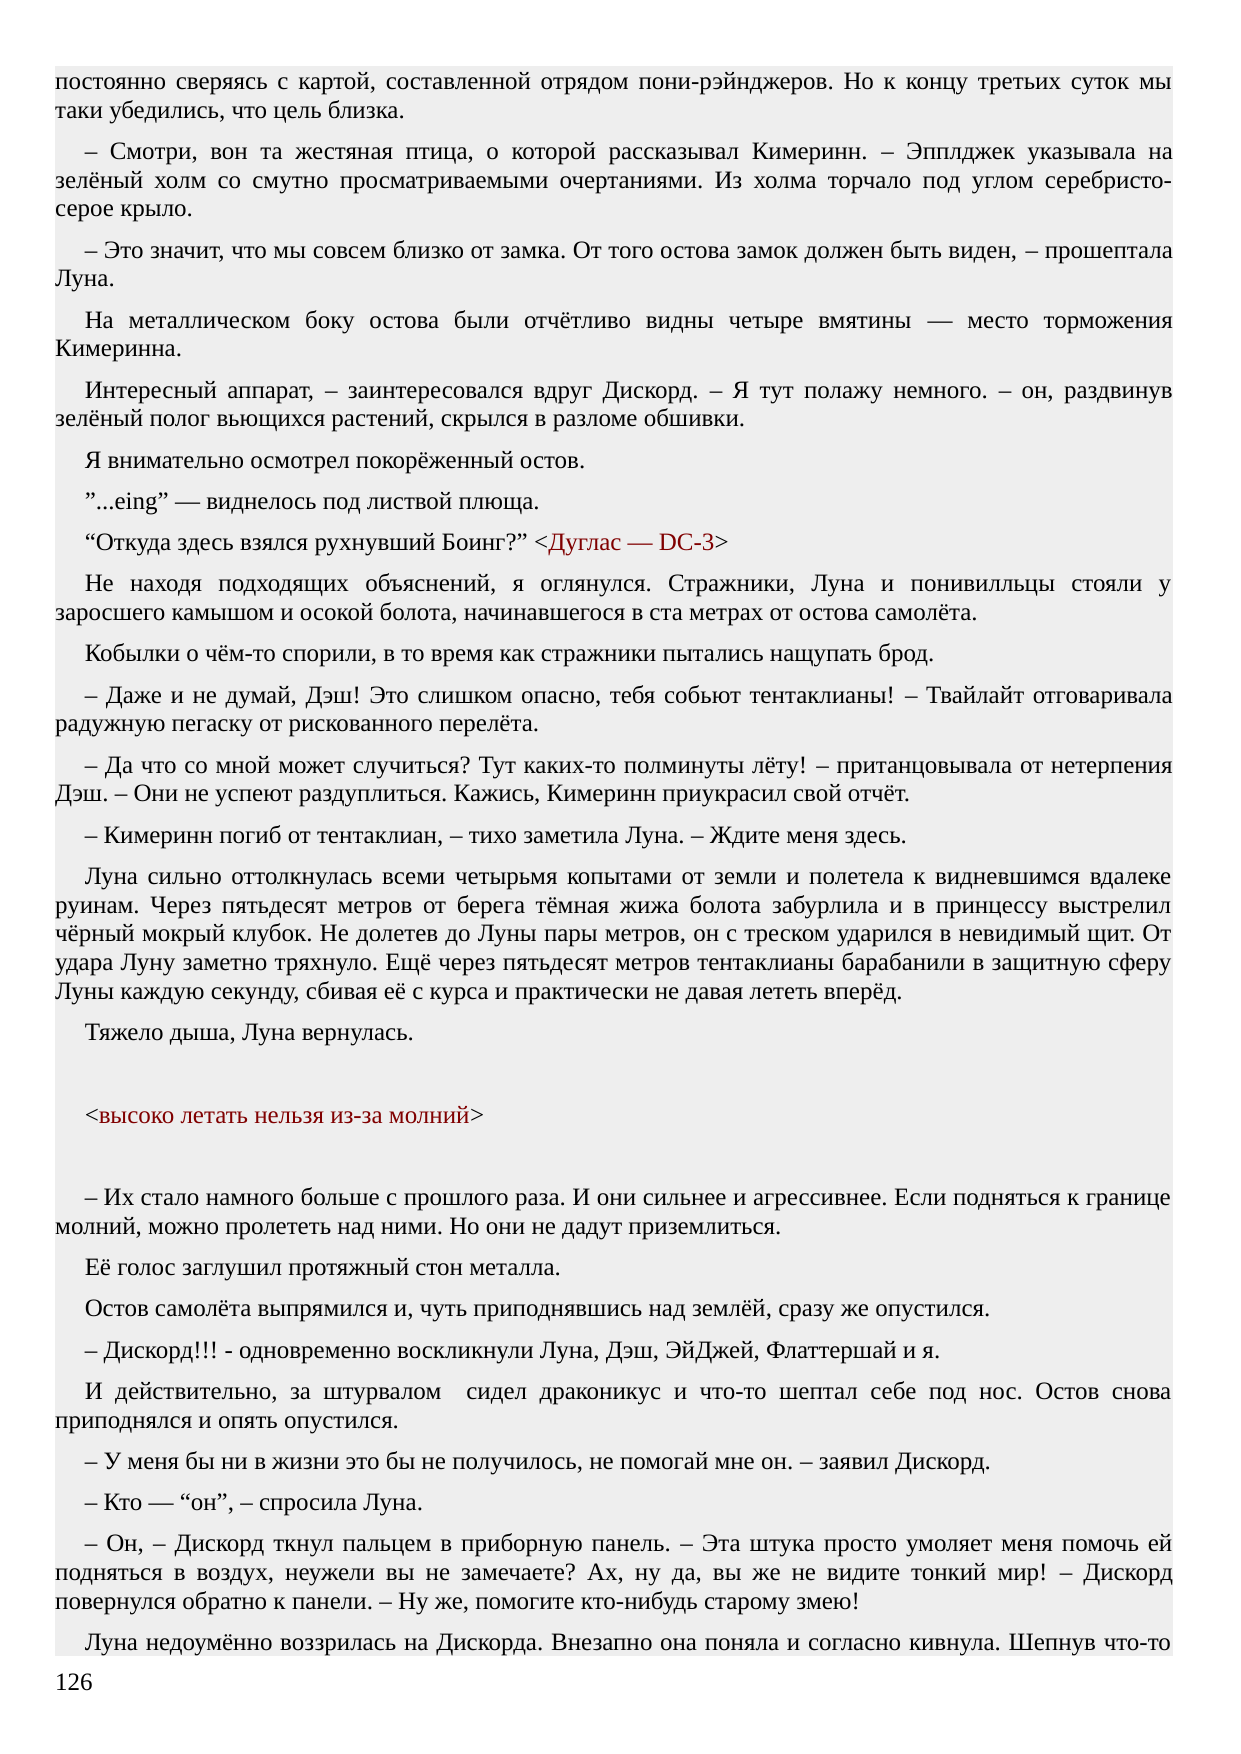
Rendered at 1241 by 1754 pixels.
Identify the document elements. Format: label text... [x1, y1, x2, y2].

text – Он, – Дискорд ткнул пальцем в приборную панель. – Эта штука просто умоляет меня помочь ей подняться в воздух, неужели вы не замечаете? Ах, ну да, вы же не видите тонкий мир! – Дискорд повернулся обратно к панели. – Ну же, помогите кто-нибудь старому змею! [55, 1528, 1173, 1615]
text <высоко летать нельзя из-за молний> [55, 1100, 1173, 1128]
text – Это значит, что мы совсем близко от замка. От того остова замок должен быть виден, – прошептала Луна. [55, 235, 1173, 292]
text – Их стало намного больше с прошлого раза. И они сильнее и агрессивнее. Если подняться к границе молний, можно пролететь над ними. Но они не дадут приземлиться. [55, 1182, 1173, 1240]
text Её голос заглушил протяжный стон металла. [55, 1252, 1173, 1281]
text “Откуда здесь взялся рухнувший Боинг?” <Дуглас — DC-3> [55, 527, 1173, 556]
text постоянно сверяясь с картой, составленной отрядом пони-рэйнджеров. Но к концу третьих суток мы таки убедились, что цель близка. [55, 66, 1173, 123]
text Кобылки о чём-то спорили, в то время как стражники пытались нащупать брод. [55, 638, 1173, 667]
text Я внимательно осмотрел покорёженный остов. [55, 445, 1173, 473]
text – Смотри, вон та жестяная птица, о которой рассказывал Кимеринн. – Эпплджек указывала на зелёный холм со смутно просматриваемыми очертаниями. Из холма торчало под углом серебристо-серое крыло. [55, 136, 1173, 222]
text – Дискорд!!! - одновременно воскликнули Луна, Дэш, ЭйДжей, Флаттершай и я. [55, 1335, 1173, 1363]
text Луна сильно оттолкнулась всеми четырьмя копытами от земли и полетела к видневшимся вдалеке руинам. Через пятьдесят метров от берега тёмная жижа болота забурлила и в принцессу выстрелил чёрный мокрый клубок. Не долетев до Луны пары метров, он с треском ударился в невидимый щит. От удара Луну заметно тряхнуло. Ещё через пятьдесят метров тентаклианы барабанили в защитную сферу Луны каждую секунду, сбивая её с курса и практически не давая лететь вперёд. [55, 861, 1173, 1005]
text И действительно, за штурвалом сидел драконикус и что-то шептал себе под нос. Остов снова приподнялся и опять опустился. [55, 1376, 1173, 1433]
text – У меня бы ни в жизни это бы не получилось, не помогай мне он. – заявил Дискорд. [55, 1446, 1173, 1475]
text Интересный аппарат, – заинтересовался вдруг Дискорд. – Я тут полажу немного. – он, раздвинув зелёный полог вьющихся растений, скрылся в разломе обшивки. [55, 375, 1173, 432]
text ”...eing” — виднелось под листвой плюща. [55, 486, 1173, 515]
text – Да что со мной может случиться? Тут каких-то полминуты лёту! – пританцовывала от нетерпения Дэш. – Они не успеют раздуплиться. Кажись, Кимеринн приукрасил свой отчёт. [55, 750, 1173, 807]
text – Кимеринн погиб от тентаклиан, – тихо заметила Луна. – Ждите меня здесь. [55, 820, 1173, 848]
text Остов самолёта выпрямился и, чуть приподнявшись над землёй, сразу же опустился. [55, 1293, 1173, 1322]
text Тяжело дыша, Луна вернулась. [55, 1017, 1173, 1046]
text – Кто — “он”, – спросила Луна. [55, 1487, 1173, 1516]
text Не находя подходящих объяснений, я оглянулся. Стражники, Луна и понивилльцы стояли у заросшего камышом и осокой болота, начинавшегося в ста метрах от остова самолёта. [55, 568, 1173, 626]
text На металлическом боку остова были отчётливо видны четыре вмятины — место торможения Кимеринна. [55, 305, 1173, 362]
text – Даже и не думай, Дэш! Это слишком опасно, тебя собьют тентаклианы! – Твайлайт отговаривала радужную пегаску от рискованного перелёта. [55, 680, 1173, 737]
text Луна недоумённо воззрилась на Дискорда. Внезапно она поняла и согласно кивнула. Шепнув что-то [55, 1627, 1173, 1656]
